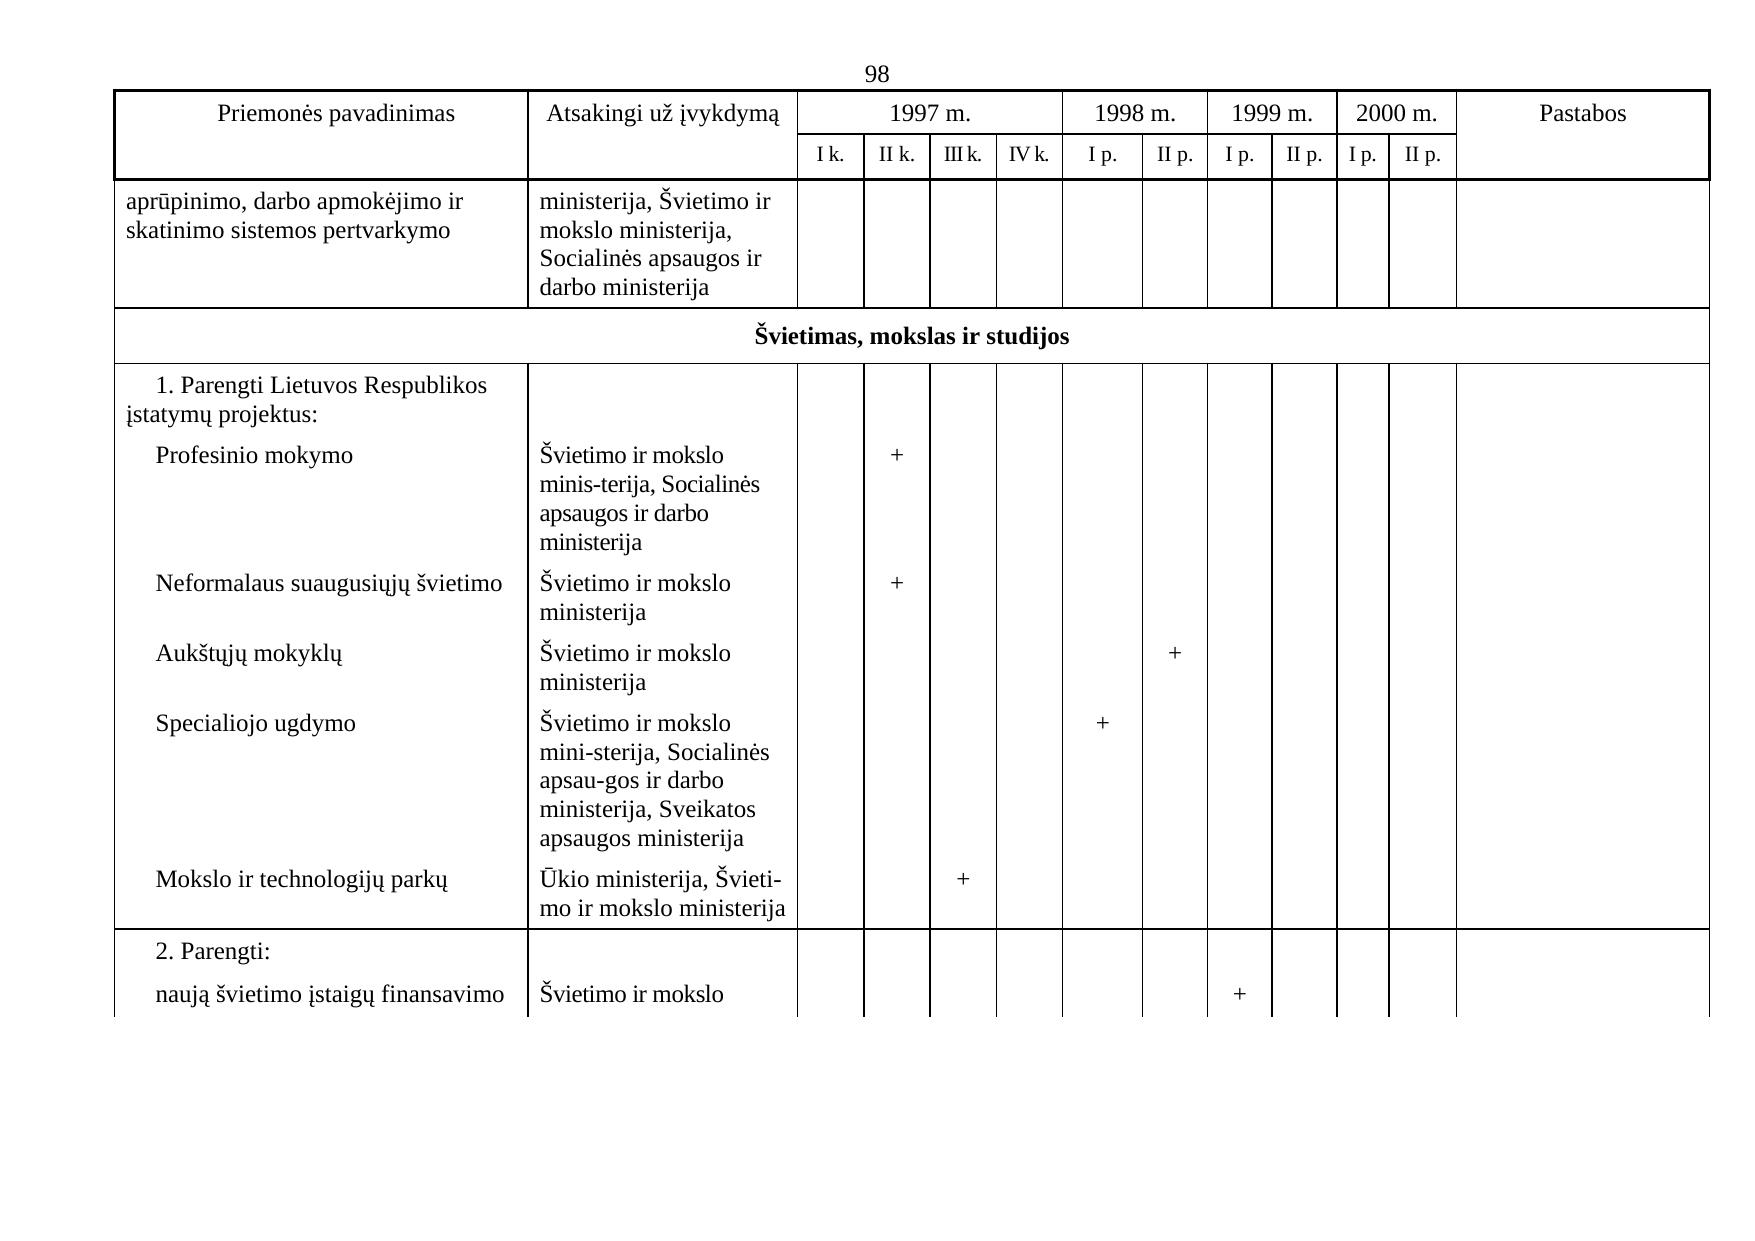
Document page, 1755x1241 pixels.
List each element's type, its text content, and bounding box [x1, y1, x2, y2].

table_cell [1338, 181, 1388, 307]
table_cell [1208, 632, 1271, 702]
table_cell Švietimo ir mokslo minis-terija, Socialinės apsaugos ir darbo ministerija [529, 434, 797, 562]
table_cell + [1143, 632, 1207, 702]
table_header Pastabos [1457, 92, 1708, 133]
table_cell [1208, 434, 1271, 562]
table_cell [1390, 858, 1456, 928]
table_cell [1273, 364, 1336, 434]
table_cell I p. [1338, 135, 1388, 178]
table_cell [931, 702, 996, 858]
table_cell [1063, 632, 1142, 702]
table_cell [1063, 930, 1142, 973]
table_cell [1143, 434, 1207, 562]
table_cell aprūpinimo, darbo apmokėjimo ir skatinimo sistemos pertvarkymo [115, 181, 527, 307]
table_cell [1273, 434, 1336, 562]
table_cell I k. [798, 135, 863, 178]
table_cell [798, 632, 863, 702]
table_cell [1063, 858, 1142, 928]
table_cell naują švietimo įstaigų finansavimo [115, 973, 527, 1017]
table_cell [997, 562, 1062, 632]
table_cell [865, 973, 929, 1017]
table_cell [798, 434, 863, 562]
table_cell Švietimo ir mokslo mini-sterija, Socialinės apsau-gos ir darbo ministerija, Sveikatos apsaugos ministerija [529, 702, 797, 858]
table_cell [1338, 562, 1388, 632]
table_cell II k. [865, 135, 929, 178]
table_cell [1390, 434, 1456, 562]
table_cell Specialiojo ugdymo [115, 702, 527, 858]
table_cell [1143, 930, 1207, 973]
table_cell Neformalaus suaugusiųjų švietimo [115, 562, 527, 632]
table_cell [931, 632, 996, 702]
table_cell [1457, 364, 1709, 434]
table_cell [1457, 632, 1709, 702]
table_cell [1273, 858, 1336, 928]
table_cell [1390, 632, 1456, 702]
table_cell + [1208, 973, 1271, 1017]
table_cell [997, 632, 1062, 702]
table_header 1998 m. [1063, 92, 1207, 133]
table_cell [1338, 364, 1388, 434]
table_cell [1208, 364, 1271, 434]
table_cell [1457, 181, 1709, 307]
table_cell [529, 133, 797, 178]
table_cell [1208, 702, 1271, 858]
table_cell [1063, 562, 1142, 632]
table_cell Švietimo ir mokslo ministerija [529, 632, 797, 702]
table_cell [1208, 181, 1271, 307]
table_cell Ūkio ministerija, Švieti-mo ir mokslo ministerija [529, 858, 797, 928]
table_cell II p. [1143, 135, 1207, 178]
table_header Atsakingi už įvykdymą [529, 92, 797, 133]
table_cell II p. [1273, 135, 1336, 178]
table_cell ministerija, Švietimo ir mokslo ministerija, Socialinės apsaugos ir darbo ministerija [529, 181, 797, 307]
table_cell [798, 930, 863, 973]
table_cell Švietimo ir mokslo [529, 973, 797, 1017]
table_cell [1063, 434, 1142, 562]
table_cell [1457, 973, 1709, 1017]
table_cell [1063, 181, 1142, 307]
table_cell [997, 973, 1062, 1017]
table_cell [1208, 562, 1271, 632]
table_cell [1273, 930, 1336, 973]
table_cell [1143, 181, 1207, 307]
table_cell [1273, 973, 1336, 1017]
table_cell [931, 973, 996, 1017]
table_cell [865, 632, 929, 702]
table_cell [1457, 434, 1709, 562]
table_cell [1273, 702, 1336, 858]
table_cell [931, 562, 996, 632]
table_cell [1390, 973, 1456, 1017]
table_cell [1457, 702, 1709, 858]
table_cell [1457, 930, 1709, 973]
table_cell [798, 702, 863, 858]
table_cell [931, 181, 996, 307]
table_cell [1208, 930, 1271, 973]
table_cell [1143, 858, 1207, 928]
table_cell [997, 858, 1062, 928]
table_cell [1338, 702, 1388, 858]
table_header Priemonės pavadinimas [116, 92, 527, 133]
table_cell [1273, 181, 1336, 307]
table_cell [865, 702, 929, 858]
table_cell [116, 133, 527, 178]
table_cell [1338, 434, 1388, 562]
table_cell + [865, 562, 929, 632]
table_cell + [931, 858, 996, 928]
table_cell 1. Parengti Lietuvos Respublikos įstatymų projektus: [115, 364, 527, 434]
table_cell I p. [1063, 135, 1142, 178]
table_cell Mokslo ir technologijų parkų [115, 858, 527, 928]
table_cell [1273, 562, 1336, 632]
table_header 1999 m. [1208, 92, 1336, 133]
table_cell [865, 181, 929, 307]
table_cell [1457, 133, 1708, 178]
table_cell [931, 930, 996, 973]
table_cell [1338, 973, 1388, 1017]
table_cell Švietimo ir mokslo ministerija [529, 562, 797, 632]
table_cell 2. Parengti: [115, 930, 527, 973]
table_cell [1390, 562, 1456, 632]
table_header 1997 m. [798, 92, 1062, 133]
table_cell [798, 858, 863, 928]
table_cell Profesinio mokymo [115, 434, 527, 562]
table_cell [1338, 858, 1388, 928]
table_cell [997, 930, 1062, 973]
table_cell [1143, 702, 1207, 858]
table_cell [1457, 562, 1709, 632]
table_cell [1390, 702, 1456, 858]
table_cell [798, 364, 863, 434]
table_cell [1338, 930, 1388, 973]
table_cell [1338, 632, 1388, 702]
table_cell [1390, 364, 1456, 434]
table_cell [529, 930, 797, 973]
table_cell [931, 434, 996, 562]
table_cell [798, 181, 863, 307]
table_cell [997, 181, 1062, 307]
table_cell [798, 973, 863, 1017]
table_cell + [1063, 702, 1142, 858]
table_cell III k. [931, 135, 996, 178]
table_cell [798, 562, 863, 632]
table_header 2000 m. [1338, 92, 1456, 133]
table_cell [931, 364, 996, 434]
table_cell [1143, 562, 1207, 632]
table_cell [865, 930, 929, 973]
table_cell [997, 702, 1062, 858]
table_cell [1390, 181, 1456, 307]
table_cell [997, 434, 1062, 562]
table_cell I p. [1208, 135, 1271, 178]
table_cell IV k. [997, 135, 1062, 178]
table_cell [1063, 364, 1142, 434]
table_cell Aukštųjų mokyklų [115, 632, 527, 702]
table_cell [1143, 973, 1207, 1017]
table_cell [865, 858, 929, 928]
table_cell [1457, 858, 1709, 928]
table_cell [1063, 973, 1142, 1017]
table_cell [1143, 364, 1207, 434]
table_cell Švietimas, mokslas ir studijos [115, 309, 1709, 363]
table_cell [1273, 632, 1336, 702]
table_cell II p. [1390, 135, 1456, 178]
table_cell [997, 364, 1062, 434]
table_cell [529, 364, 797, 434]
table_cell [1208, 858, 1271, 928]
table_cell [1390, 930, 1456, 973]
table_cell [865, 364, 929, 434]
table_cell + [865, 434, 929, 562]
